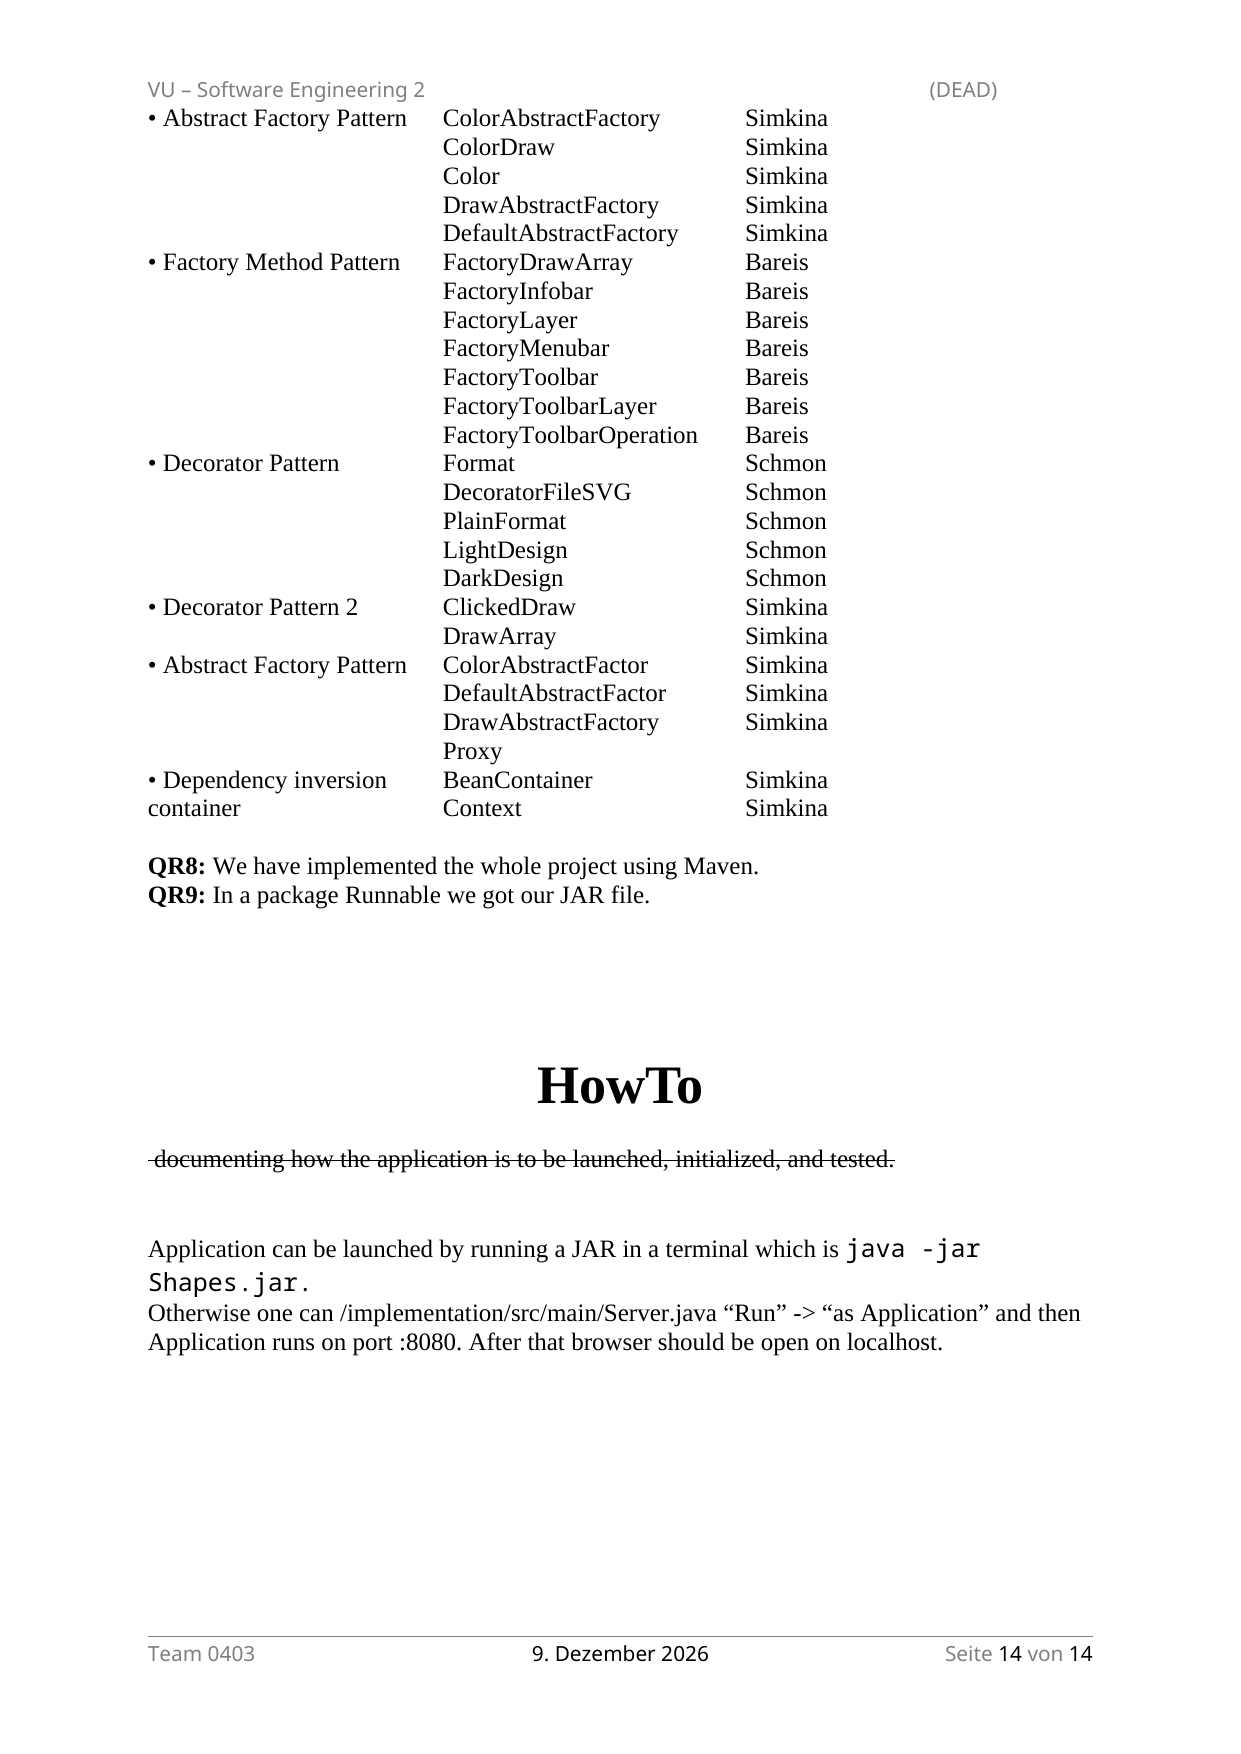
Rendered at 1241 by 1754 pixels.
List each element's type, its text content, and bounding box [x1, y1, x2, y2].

text • Dependency inversion BeanContainer Simkina [148, 765, 1093, 793]
text DrawAbstractFactory Simkina [148, 190, 1093, 218]
text DrawArray Simkina [148, 621, 1093, 650]
text • Abstract Factory Pattern ColorAbstractFactory Simkina [148, 103, 1093, 132]
text PlainFormat Schmon [148, 506, 1093, 535]
text • Decorator Pattern Format Schmon [148, 448, 1093, 477]
text DefaultAbstractFactor Simkina [148, 678, 1093, 707]
text • Factory Method Pattern FactoryDrawArray Bareis [148, 247, 1093, 276]
text FactoryLayer Bareis [148, 305, 1093, 333]
text FactoryToolbarOperation Bareis [148, 420, 1093, 448]
text QR9: In a package Runnable we got our JAR file. [148, 880, 1093, 908]
text • Decorator Pattern 2 ClickedDraw Simkina [148, 592, 1093, 621]
text LightDesign Schmon [148, 535, 1093, 563]
text Color Simkina [148, 161, 1093, 190]
text FactoryToolbar Bareis [148, 362, 1093, 391]
subtitle HowTo [148, 1053, 1093, 1115]
text DarkDesign Schmon [148, 563, 1093, 592]
text DecoratorFileSVG Schmon [148, 477, 1093, 506]
text container Context Simkina [148, 793, 1093, 822]
text FactoryMenubar Bareis [148, 333, 1093, 362]
text DefaultAbstractFactory Simkina [148, 218, 1093, 247]
text • Abstract Factory Pattern ColorAbstractFactor Simkina [148, 650, 1093, 678]
text QR8: We have implemented the whole project using Maven. [148, 851, 1093, 880]
text DrawAbstractFactory Simkina [148, 707, 1093, 736]
text Proxy [148, 736, 1093, 765]
text FactoryInfobar Bareis [148, 276, 1093, 305]
text FactoryToolbarLayer Bareis [148, 391, 1093, 420]
text documenting how the application is to be launched, initialized, and tested. [148, 1144, 1093, 1173]
text Application can be launched by running a JAR in a terminal which is java -jar Shapes.jar. [148, 1230, 1093, 1298]
text ColorDraw Simkina [148, 132, 1093, 161]
text Otherwise one can /implementation/src/main/Server.java “Run” -> “as Application” and then Application runs on port :8080. After that browser should be open on localhost. [148, 1298, 1093, 1356]
